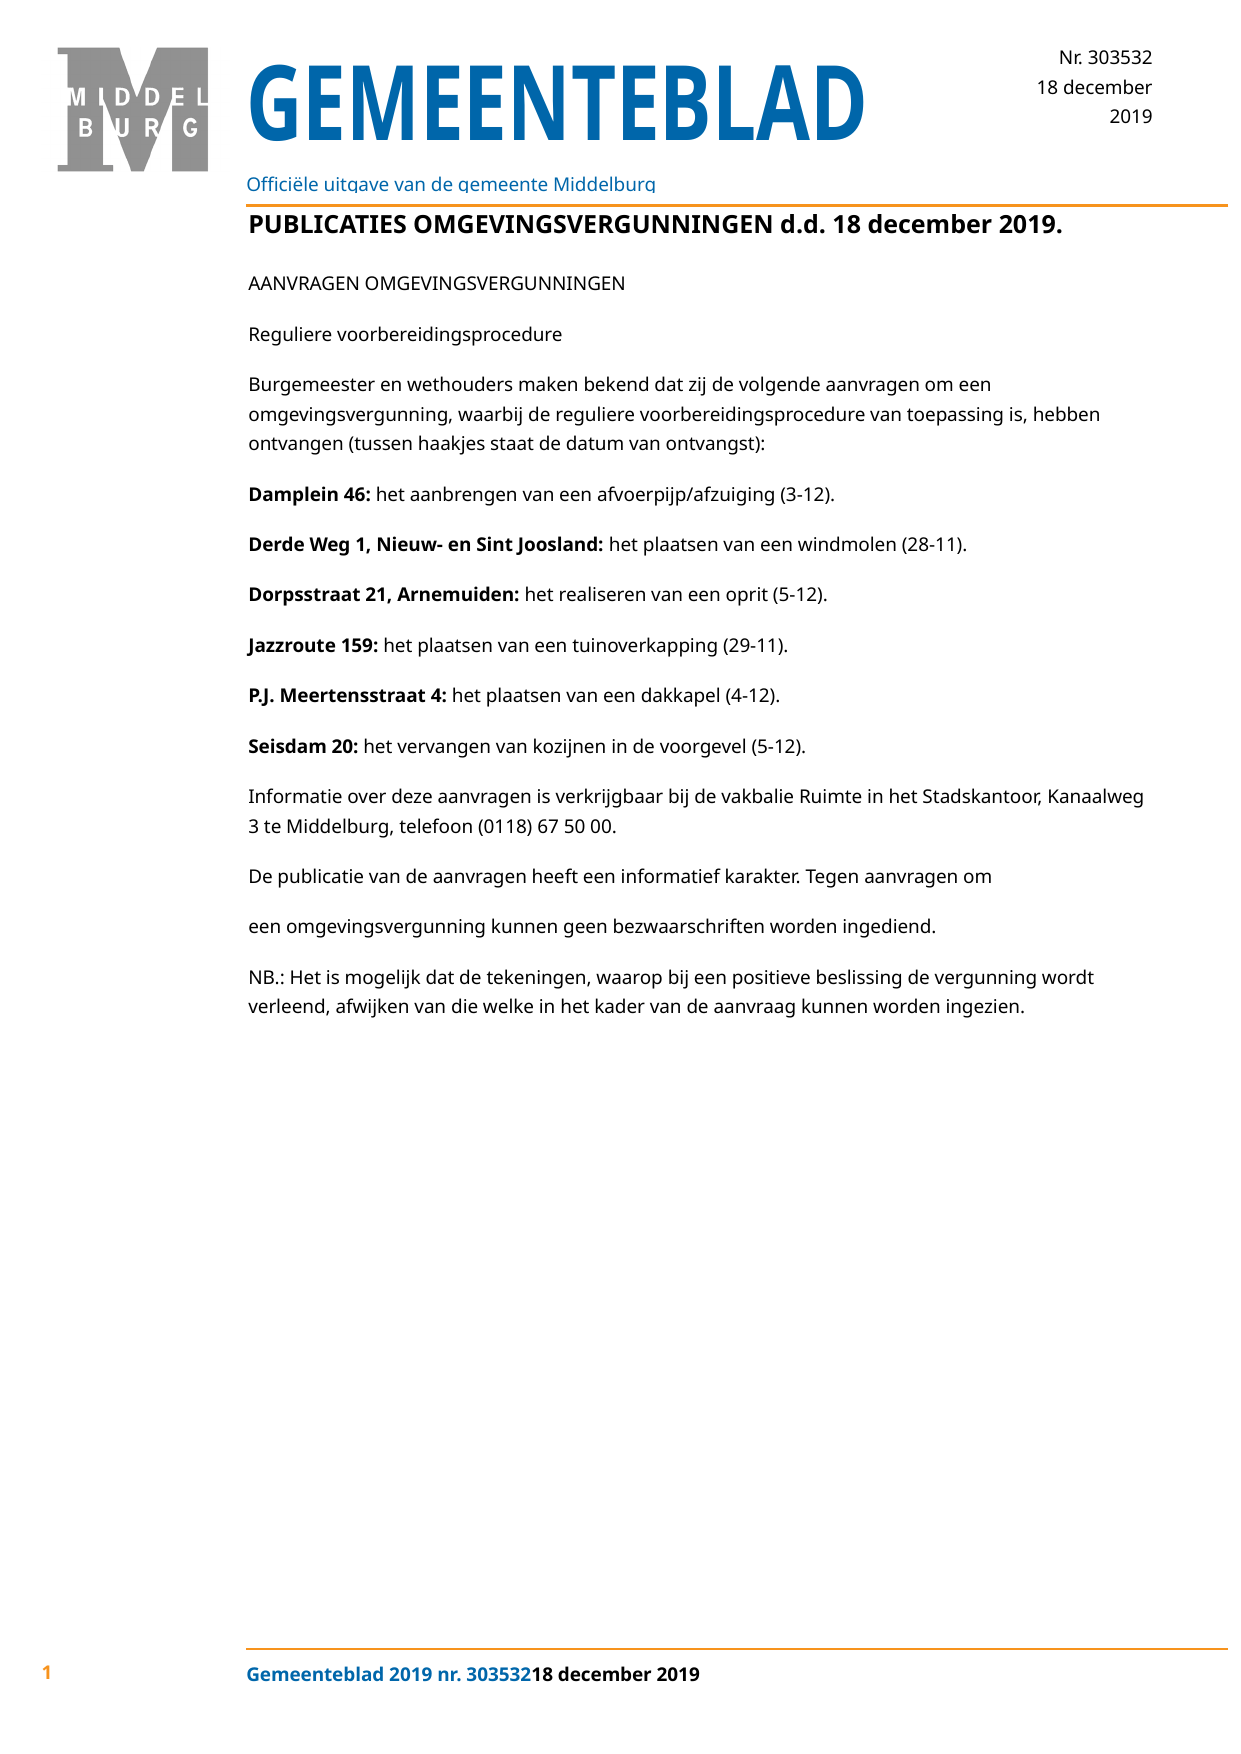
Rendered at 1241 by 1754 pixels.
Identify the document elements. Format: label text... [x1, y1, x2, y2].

text NB.: Het is mogelijk dat de tekeningen, waarop bij een positieve beslissing de vergunning wordt verleend, afwijken van die welke in het kader van de aanvraag kunnen worden ingezien. [248, 964, 1152, 1019]
text Damplein 46: het aanbrengen van een afvoerpijp/afzuiging (3-12). [248, 481, 1152, 506]
text Informatie over deze aanvragen is verkrijgbaar bij de vakbalie Ruimte in het Stadskantoor, Kanaalweg 3 te Middelburg, telefoon (0118) 67 50 00. [248, 783, 1152, 838]
text AANVRAGEN OMGEVINGSVERGUNNINGEN [248, 270, 1152, 296]
text Jazzroute 159: het plaatsen van een tuinoverkapping (29-11). [248, 632, 1152, 658]
text De publicatie van de aanvragen heeft een informatief karakter. Tegen aanvragen om [248, 863, 1152, 889]
text Seisdam 20: het vervangen van kozijnen in de voorgevel (5-12). [248, 733, 1152, 758]
text PUBLICATIES OMGEVINGSVERGUNNINGEN d.d. 18 december 2019. [248, 207, 1152, 241]
text Reguliere voorbereidingsprocedure [248, 321, 1152, 346]
text Burgemeester en wethouders maken bekend dat zij de volgende aanvragen om een omgevingsvergunning, waarbij de reguliere voorbereidingsprocedure van toepassing is, hebben ontvangen (tussen haakjes staat de datum van ontvangst): [248, 371, 1152, 456]
text Dorpsstraat 21, Arnemuiden: het realiseren van een oprit (5-12). [248, 582, 1152, 607]
text een omgevingsvergunning kunnen geen bezwaarschriften worden ingediend. [248, 914, 1152, 939]
text Derde Weg 1, Nieuw- en Sint Joosland: het plaatsen van een windmolen (28-11). [248, 531, 1152, 557]
picture [41, 47, 231, 172]
text P.J. Meertensstraat 4: het plaatsen van een dakkapel (4-12). [248, 682, 1152, 708]
